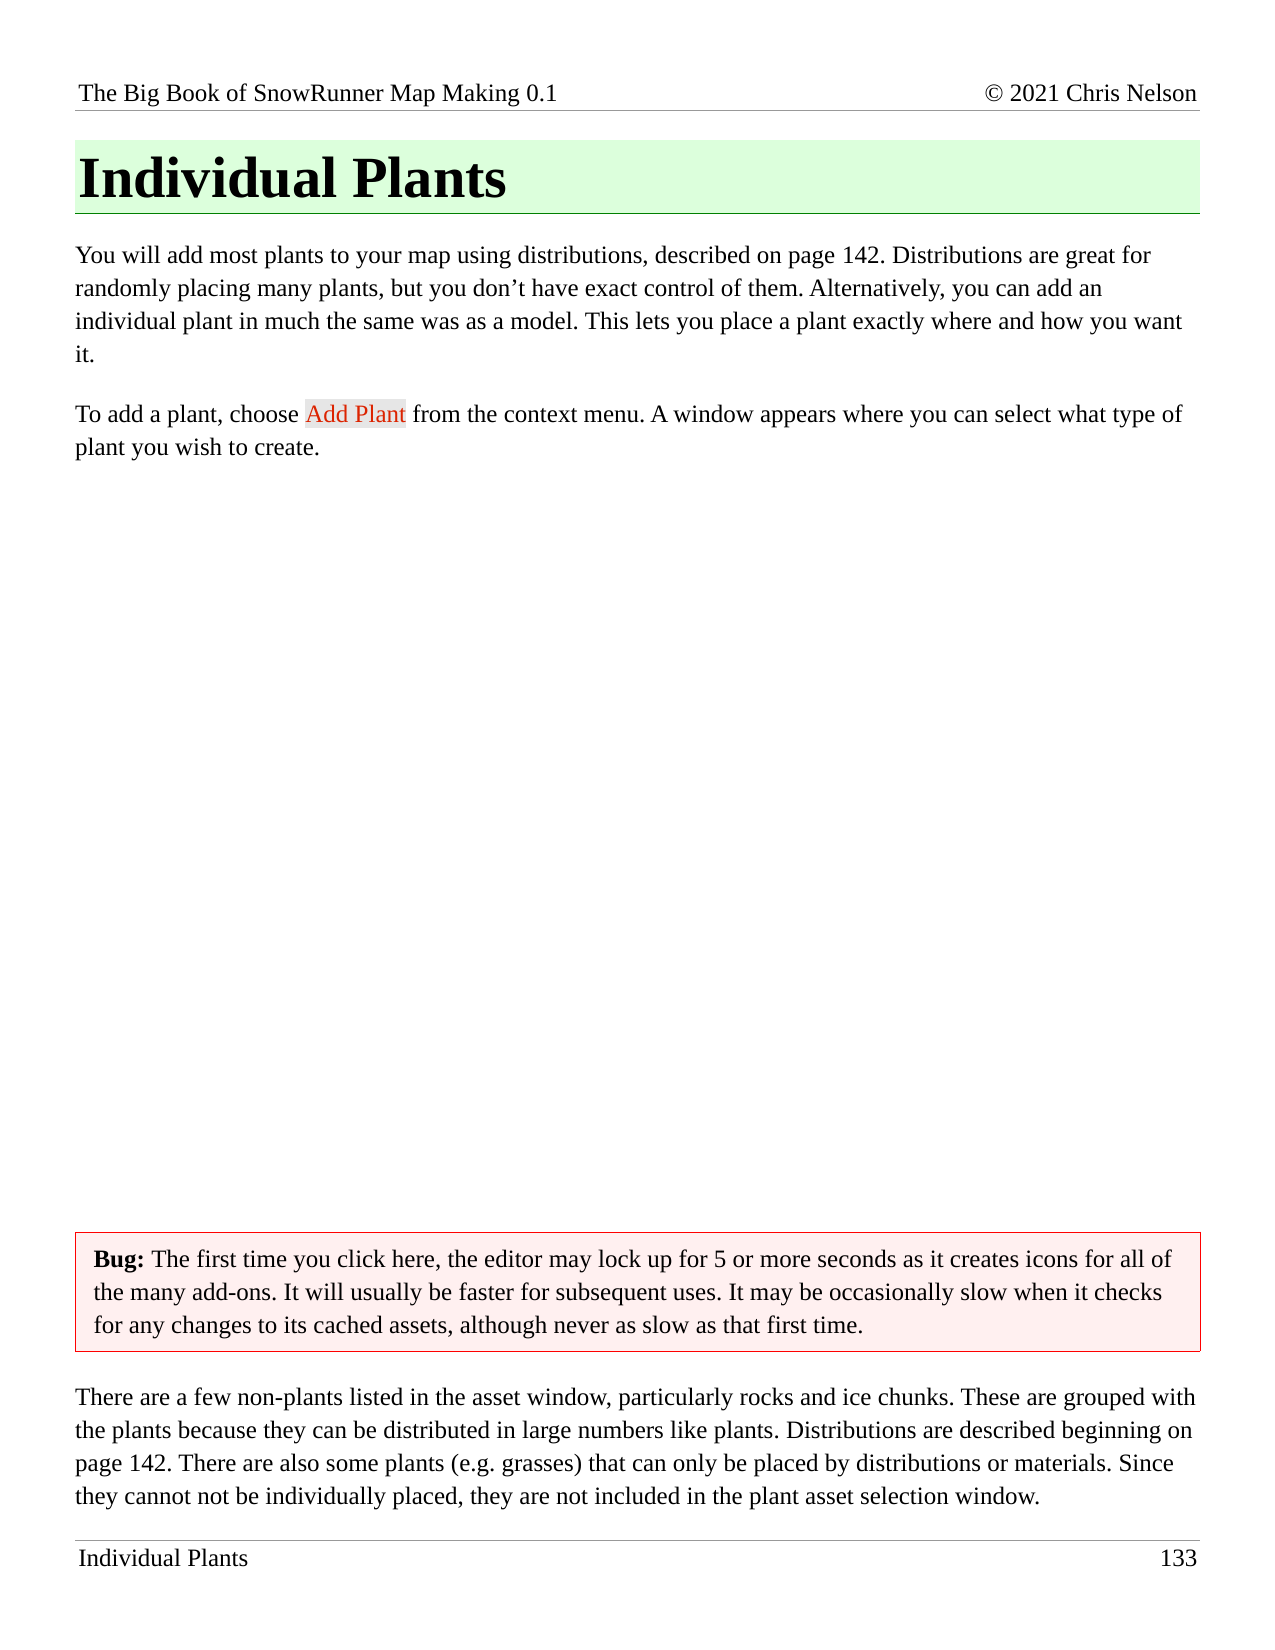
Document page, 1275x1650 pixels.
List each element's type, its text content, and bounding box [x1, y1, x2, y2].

list The first time you click here, the editor may lock up for 5 or more seconds as it creates icons for all of the many add-ons. It will usually be faster for subsequent uses. It may be occasionally slow when it checks for any changes to its cached assets, although never as slow as that first time. [76, 1233, 1200, 1351]
text There are a few non-plants listed in the asset window, particularly rocks and ice chunks. These are grouped with the plants because they can be distributed in large numbers like plants. Distributions are described beginning on page 142. There are also some plants (e.g. grasses) that can only be placed by distributions or materials. Since they cannot not be individually placed, they are not included in the plant asset selection window. [75, 1382, 1200, 1510]
subtitle Individual Plants [75, 140, 1200, 213]
text To add a plant, choose Add Plant from the context menu. A window appears where you can select what type of plant you wish to create. [75, 399, 1200, 461]
text You will add most plants to your map using distributions, described on page 142. Distributions are great for randomly placing many plants, but you don’t have exact control of them. Alternatively, you can add an individual plant in much the same was as a model. This lets you place a plant exactly where and how you want it. [75, 240, 1200, 368]
